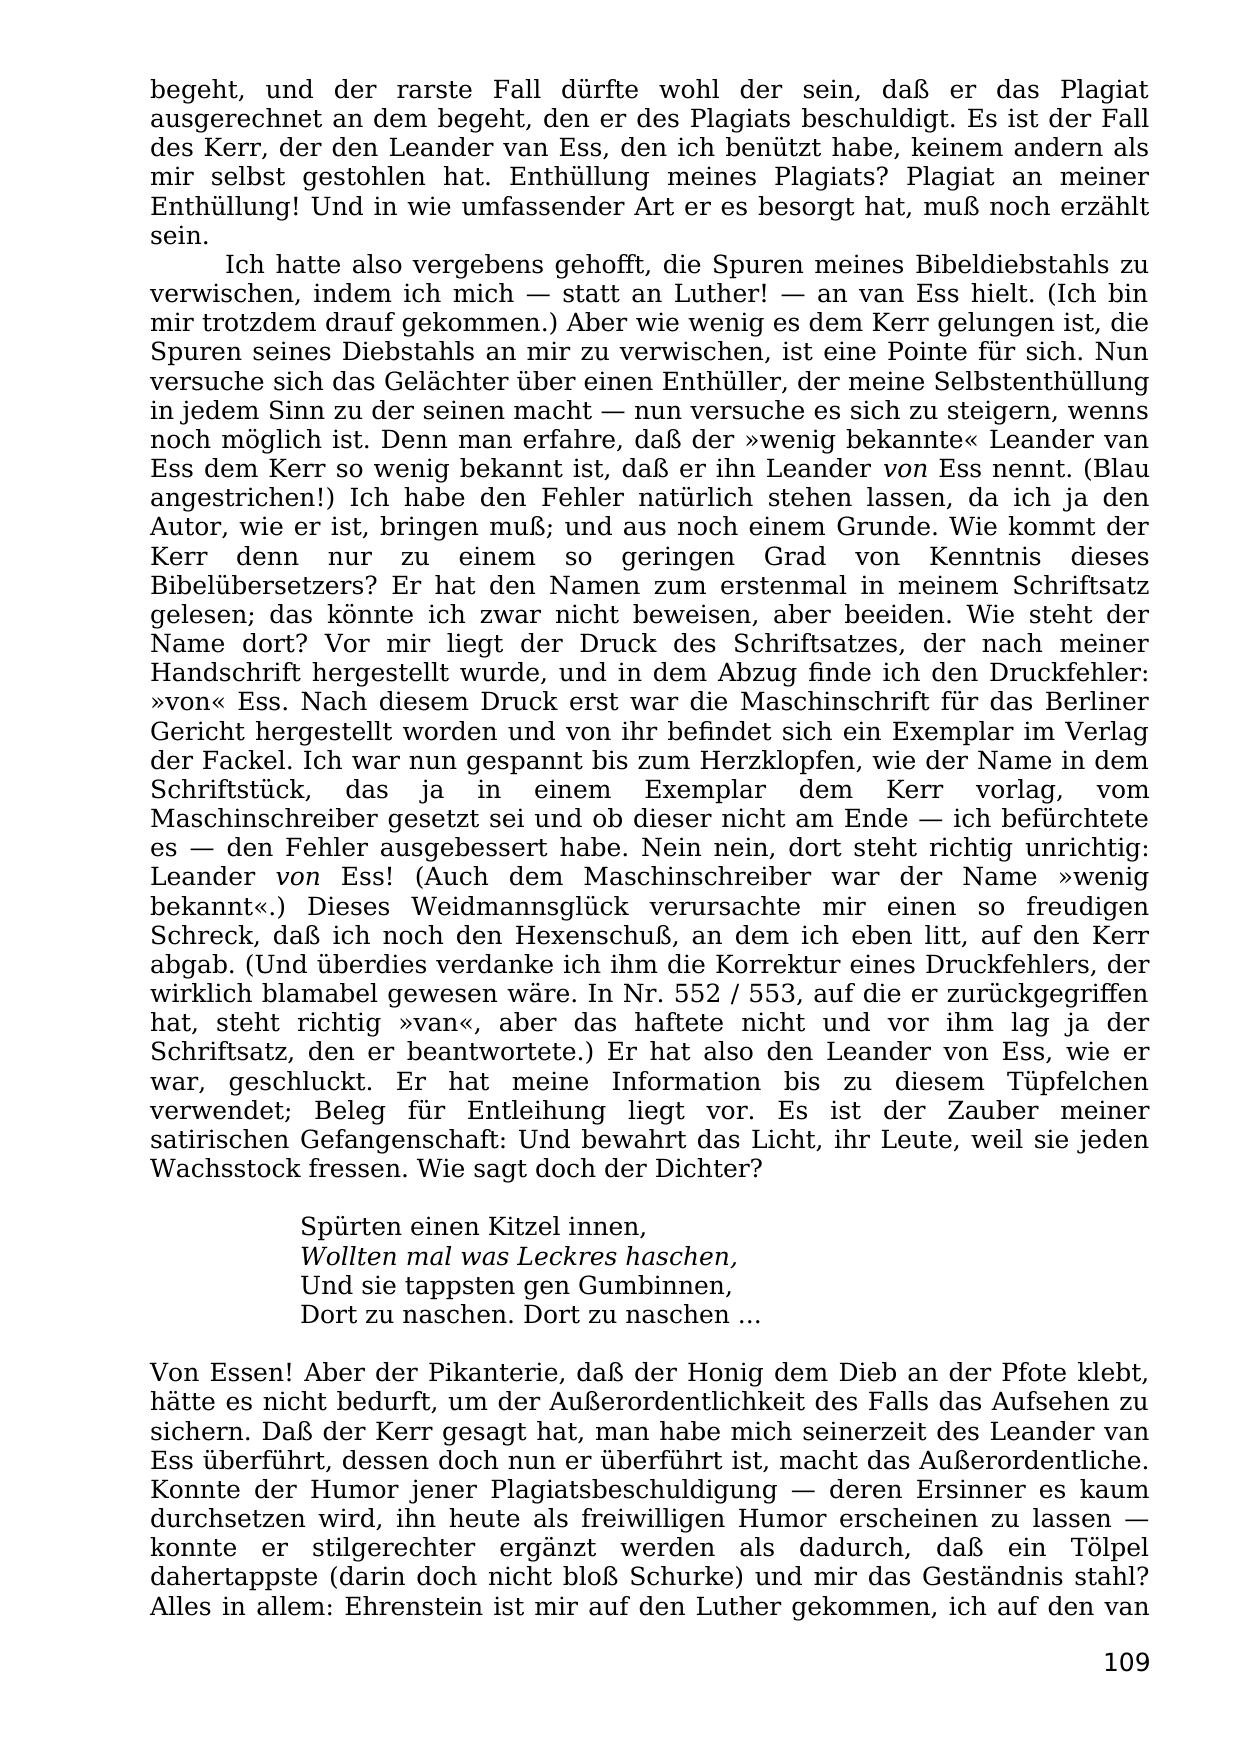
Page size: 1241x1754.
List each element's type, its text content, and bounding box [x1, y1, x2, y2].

text begeht, und der rarste Fall dürfte wohl der sein, daß er das Plagiat ausgerechnet an dem begeht, den er des Plagiats beschuldigt. Es ist der Fall des Kerr, der den Leander van Ess, den ich benützt habe, keinem andern als mir selbst gestohlen hat. Enthüllung meines Plagiats? Plagiat an meiner Enthüllung! Und in wie umfassender Art er es besorgt hat, muß noch erzählt sein. [150, 75, 1151, 250]
text Wollten mal was Leckres haschen, [300, 1242, 1151, 1271]
text Von Essen! Aber der Pikanterie, daß der Honig dem Dieb an der Pfote klebt, hätte es nicht bedurft, um der Außerordentlichkeit des Falls das Aufsehen zu sichern. Daß der Kerr gesagt hat, man habe mich seinerzeit des Leander van Ess überführt, dessen doch nun er überführt ist, macht das Außerordentliche. Konnte der Humor jener Plagiatsbeschuldigung — deren Ersinner es kaum durchsetzen wird, ihn heute als freiwilligen Humor erscheinen zu lassen — konnte er stilgerechter ergänzt werden als dadurch, daß ein Tölpel dahertappste (darin doch nicht bloß Schurke) und mir das Geständnis stahl? Alles in allem: Ehrenstein ist mir auf den Luther gekommen, ich auf den van [150, 1358, 1151, 1621]
text Und sie tappsten gen Gumbinnen, [300, 1271, 1151, 1300]
text Spürten einen Kitzel innen, [300, 1212, 1151, 1242]
text Ich hatte also vergebens gehofft, die Spuren meines Bibeldiebstahls zu verwischen, indem ich mich — statt an Luther! — an van Ess hielt. (Ich bin mir trotzdem drauf gekommen.) Aber wie wenig es dem Kerr gelungen ist, die Spuren seines Diebstahls an mir zu verwischen, ist eine Pointe für sich. Nun versuche sich das Gelächter über einen Enthüller, der meine Selbstenthüllung in jedem Sinn zu der seinen macht — nun versuche es sich zu steigern, wenns noch möglich ist. Denn man erfahre, daß der »wenig bekannte« Leander van Ess dem Kerr so wenig bekannt ist, daß er ihn Leander von Ess nennt. (Blau angestrichen!) Ich habe den Fehler natürlich stehen lassen, da ich ja den Autor, wie er ist, bringen muß; und aus noch einem Grunde. Wie kommt der Kerr denn nur zu einem so geringen Grad von Kenntnis dieses Bibelübersetzers? Er hat den Namen zum erstenmal in meinem Schriftsatz gelesen; das könnte ich zwar nicht beweisen, aber beeiden. Wie steht der Name dort? Vor mir liegt der Druck des Schriftsatzes, der nach meiner Handschrift hergestellt wurde, und in dem Abzug finde ich den Druckfehler: »von« Ess. Nach diesem Druck erst war die Maschinschrift für das Berliner Gericht hergestellt worden und von ihr befindet sich ein Exemplar im Verlag der Fackel. Ich war nun gespannt bis zum Herzklopfen, wie der Name in dem Schriftstück, das ja in einem Exemplar dem Kerr vorlag, vom Maschinschreiber gesetzt sei und ob dieser nicht am Ende — ich befürchtete es — den Fehler ausgebessert habe. Nein nein, dort steht richtig unrichtig: Leander von Ess! (Auch dem Maschinschreiber war der Name »wenig bekannt«.) Dieses Weidmannsglück verursachte mir einen so freudigen Schreck, daß ich noch den Hexenschuß, an dem ich eben litt, auf den Kerr abgab. (Und überdies verdanke ich ihm die Korrektur eines Druckfehlers, der wirklich blamabel gewesen wäre. In Nr. 552 / 553, auf die er zurückgegriffen hat, steht richtig »van«, aber das haftete nicht und vor ihm lag ja der Schriftsatz, den er beantwortete.) Er hat also den Leander von Ess, wie er war, geschluckt. Er hat meine Information bis zu diesem Tüpfelchen verwendet; Beleg für Entleihung liegt vor. Es ist der Zauber meiner satirischen Gefangenschaft: Und bewahrt das Licht, ihr Leute, weil sie jeden Wachsstock fressen. Wie sagt doch der Dichter? [150, 250, 1151, 1183]
text Dort zu naschen. Dort zu naschen ... [300, 1300, 1151, 1329]
